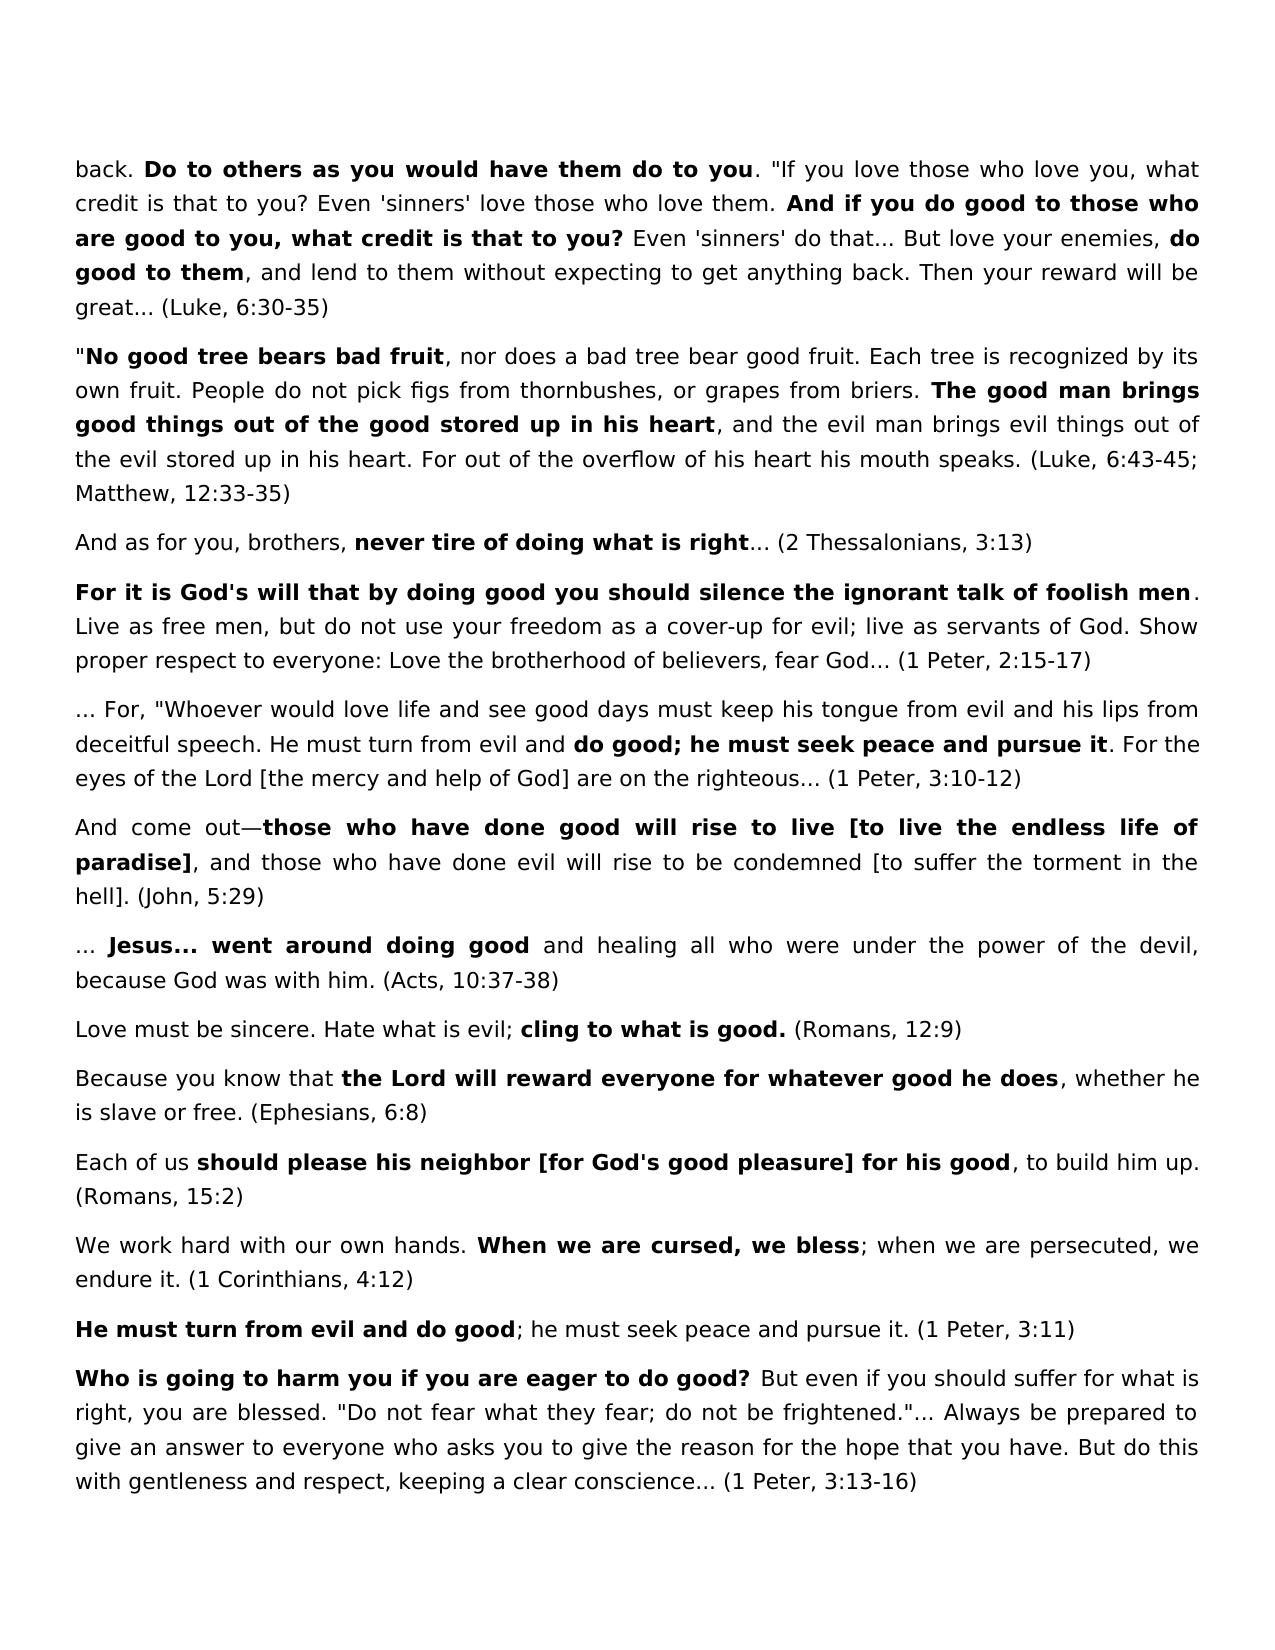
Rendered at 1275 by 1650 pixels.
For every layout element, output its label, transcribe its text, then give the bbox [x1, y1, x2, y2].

text We work hard with our own hands. When we are cursed, we bless; when we are persecuted, we endure it. (1 Corinthians, 4:12) [75, 1226, 1200, 1295]
text For it is God's will that by doing good you should silence the ignorant talk of foolish men. Live as free men, but do not use your freedom as a cover-up for evil; live as servants of God. Show proper respect to everyone: Love the brotherhood of believers, fear God... (1 Peter, 2:15-17) [75, 572, 1200, 676]
text Who is going to harm you if you are eager to do good? But even if you should suffer for what is right, you are blessed. "Do not fear what they fear; do not be frightened."... Always be prepared to give an answer to everyone who asks you to give the reason for the hope that you have. But do this with gentleness and respect, keeping a clear conscience... (1 Peter, 3:13-16) [75, 1359, 1200, 1496]
text Love must be sincere. Hate what is evil; cling to what is good. (Romans, 12:9) [75, 1010, 1200, 1044]
text And come out—those who have done good will rise to live [to live the endless life of paradise], and those who have done evil will rise to be condemned [to suffer the torment in the hell]. (John, 5:29) [75, 808, 1200, 911]
text Each of us should please his neighbor [for God's good pleasure] for his good, to build him up. (Romans, 15:2) [75, 1142, 1200, 1211]
text back. Do to others as you would have them do to you. "If you love those who love you, what credit is that to you? Even 'sinners' love those who love them. And if you do good to those who are good to you, what credit is that to you? Even 'sinners' do that... But love your enemies, do good to them, and lend to them without expecting to get anything back. Then your reward will be great... (Luke, 6:30-35) [75, 150, 1200, 322]
text ... For, "Whoever would love life and see good days must keep his tongue from evil and his lips from deceitful speech. He must turn from evil and do good; he must seek peace and pursue it. For the eyes of the Lord [the mercy and help of God] are on the righteous... (1 Peter, 3:10-12) [75, 690, 1200, 793]
text He must turn from evil and do good; he must seek peace and pursue it. (1 Peter, 3:11) [75, 1309, 1200, 1344]
text ... Jesus... went around doing good and healing all who were under the power of the devil, because God was with him. (Acts, 10:37-38) [75, 926, 1200, 995]
text Because you know that the Lord will reward everyone for whatever good he does, whether he is slave or free. (Ephesians, 6:8) [75, 1059, 1200, 1128]
text And as for you, brothers, never tire of doing what is right... (2 Thessalonians, 3:13) [75, 523, 1200, 558]
text "No good tree bears bad fruit, nor does a bad tree bear good fruit. Each tree is recognized by its own fruit. People do not pick figs from thornbushes, or grapes from briers. The good man brings good things out of the good stored up in his heart, and the evil man brings evil things out of the evil stored up in his heart. For out of the overflow of his heart his mouth speaks. (Luke, 6:43-45; Matthew, 12:33-35) [75, 337, 1200, 508]
